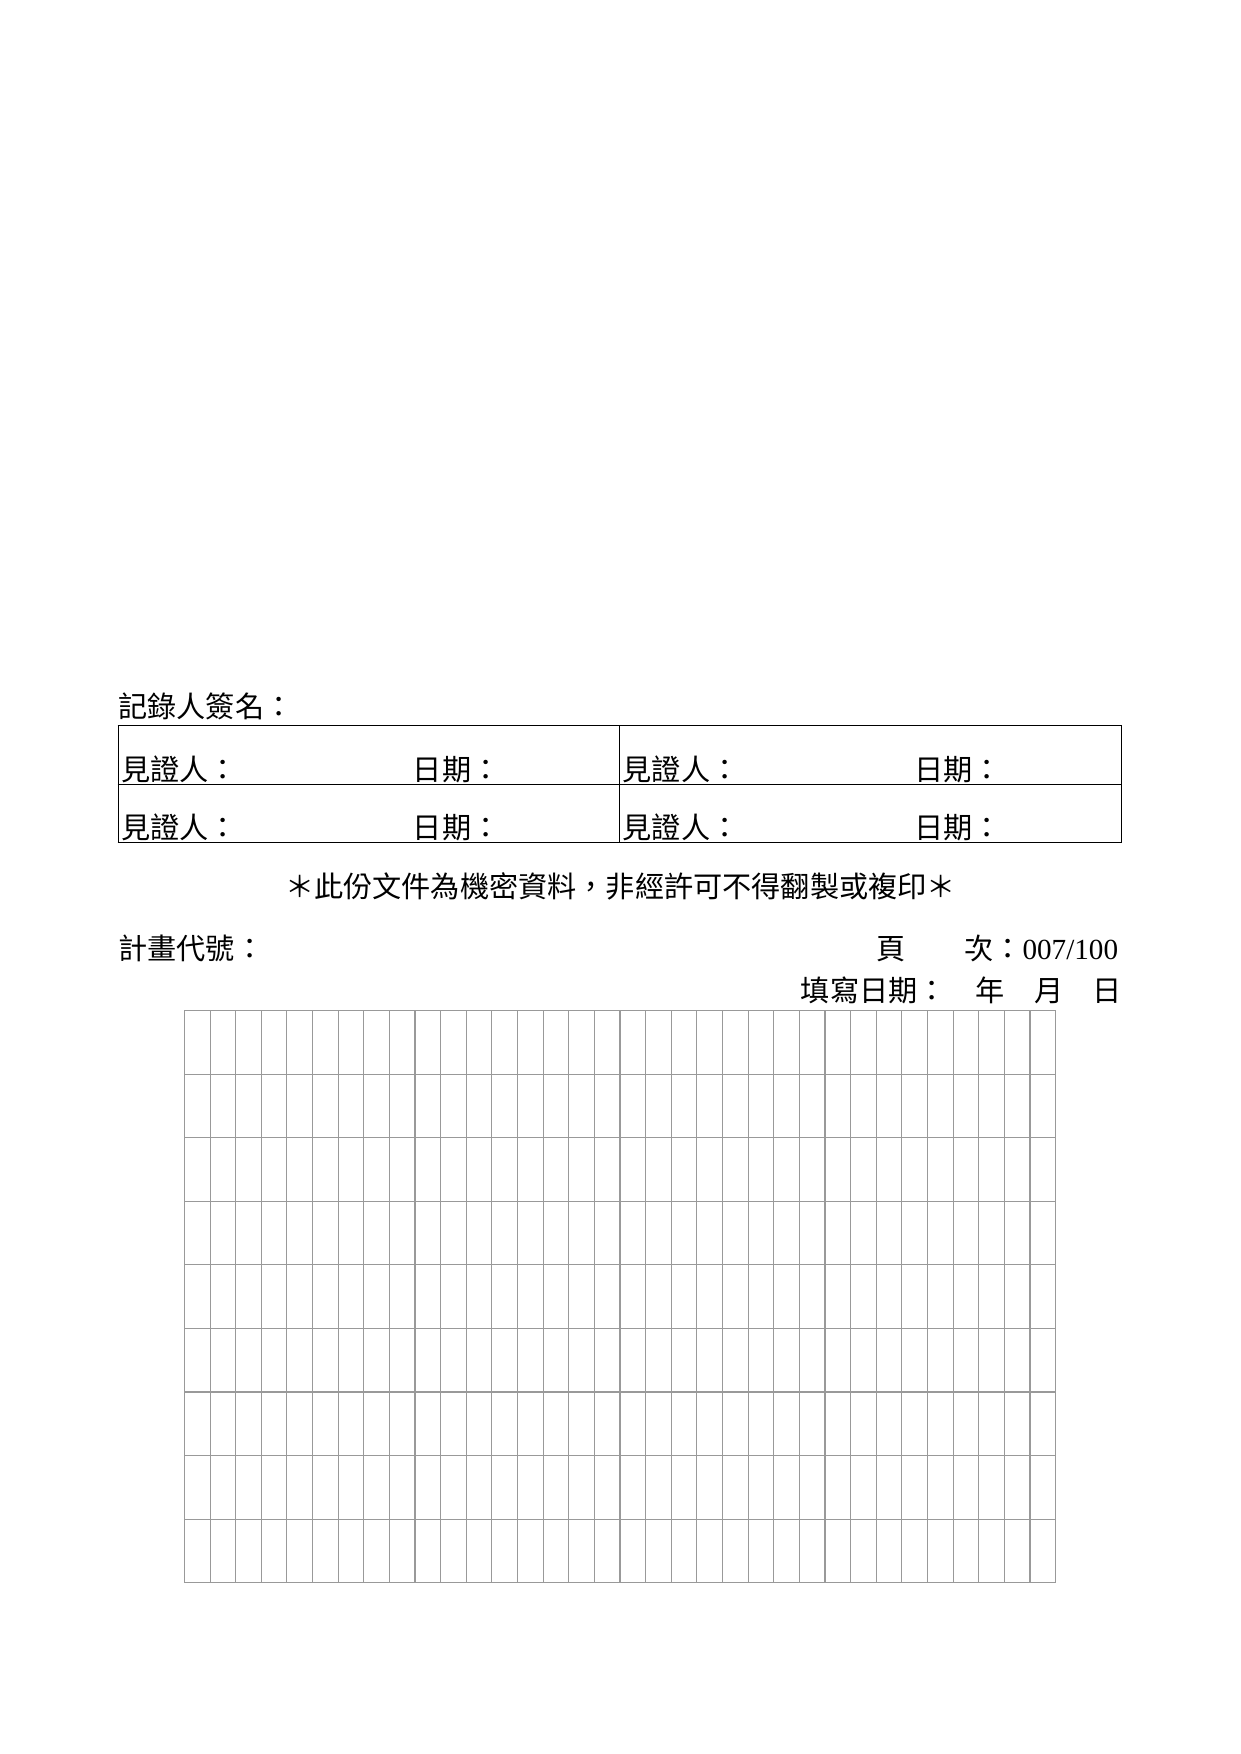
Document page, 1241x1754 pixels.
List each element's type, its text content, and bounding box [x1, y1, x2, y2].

table_cell [236, 1202, 261, 1264]
table_cell [697, 1520, 722, 1582]
table_header [723, 1011, 748, 1074]
table_cell [236, 1265, 261, 1328]
table_cell [467, 1075, 491, 1137]
table_cell [416, 1520, 440, 1582]
table_cell [287, 1329, 312, 1391]
table_cell [492, 1520, 517, 1582]
table_cell [313, 1456, 338, 1518]
table_cell [877, 1075, 901, 1137]
table_cell [851, 1329, 876, 1391]
table_cell 見證人： 日期： [620, 785, 1121, 842]
table_cell [287, 1265, 312, 1328]
table_cell [467, 1329, 491, 1391]
table_cell [441, 1075, 466, 1137]
table_cell [313, 1329, 338, 1391]
table_cell [518, 1456, 543, 1518]
table_cell [544, 1265, 568, 1328]
table_cell [1031, 1202, 1055, 1264]
table_cell [800, 1138, 824, 1201]
table_cell [723, 1075, 748, 1137]
table_cell [339, 1329, 363, 1391]
table_cell [390, 1138, 414, 1201]
table_cell [800, 1520, 824, 1582]
table_cell [544, 1202, 568, 1264]
table_cell [518, 1202, 543, 1264]
table_cell [467, 1265, 491, 1328]
table_cell [364, 1075, 389, 1137]
table_cell [390, 1329, 414, 1391]
table_cell [723, 1202, 748, 1264]
table_cell [928, 1393, 953, 1455]
table_cell [544, 1138, 568, 1201]
table_cell [364, 1202, 389, 1264]
table_cell [979, 1456, 1004, 1518]
table_header [928, 1011, 953, 1074]
table_cell [287, 1456, 312, 1518]
table_cell [646, 1138, 671, 1201]
table_cell [262, 1265, 286, 1328]
table_cell [928, 1202, 953, 1264]
table_header [211, 1011, 235, 1074]
table_cell 見證人： 日期： [119, 785, 619, 842]
table_header [416, 1011, 440, 1074]
table_cell [877, 1138, 901, 1201]
table_cell [723, 1138, 748, 1201]
table_cell [595, 1202, 619, 1264]
table_cell [877, 1393, 901, 1455]
table_cell [851, 1393, 876, 1455]
table_cell [313, 1265, 338, 1328]
table_cell [339, 1202, 363, 1264]
table_cell [902, 1138, 927, 1201]
table_cell [954, 1520, 978, 1582]
table_cell [749, 1393, 773, 1455]
table_cell [390, 1075, 414, 1137]
table_cell [569, 1265, 594, 1328]
table_cell [902, 1202, 927, 1264]
table_cell [902, 1393, 927, 1455]
table_header [287, 1011, 312, 1074]
table_cell [877, 1202, 901, 1264]
table_cell [672, 1265, 696, 1328]
table_cell [697, 1265, 722, 1328]
table_cell [467, 1520, 491, 1582]
table_cell [800, 1393, 824, 1455]
table_header [544, 1011, 568, 1074]
table_cell [287, 1202, 312, 1264]
text ＊此份文件為機密資料，非經許可不得翻製或複印＊ [118, 843, 1122, 905]
table_header [364, 1011, 389, 1074]
table_cell [1005, 1520, 1029, 1582]
table_cell [339, 1075, 363, 1137]
table_cell [287, 1520, 312, 1582]
table_header [979, 1011, 1004, 1074]
table_cell [236, 1520, 261, 1582]
table_cell [569, 1456, 594, 1518]
table_cell [672, 1520, 696, 1582]
table_cell [236, 1329, 261, 1391]
table_cell [339, 1456, 363, 1518]
table_cell [595, 1456, 619, 1518]
table_cell [544, 1393, 568, 1455]
table_cell [544, 1329, 568, 1391]
table_cell [1005, 1202, 1029, 1264]
table_cell [646, 1265, 671, 1328]
table_cell [364, 1520, 389, 1582]
table_cell [851, 1202, 876, 1264]
table_cell [416, 1075, 440, 1137]
table_cell [672, 1456, 696, 1518]
table_cell [672, 1329, 696, 1391]
table_cell [262, 1075, 286, 1137]
table_cell [851, 1075, 876, 1137]
table_cell [877, 1456, 901, 1518]
table_cell [902, 1520, 927, 1582]
table_cell [287, 1075, 312, 1137]
table_cell [518, 1075, 543, 1137]
table_cell [1005, 1393, 1029, 1455]
table_cell [262, 1456, 286, 1518]
table_header [774, 1011, 799, 1074]
table_cell [954, 1202, 978, 1264]
table_cell [569, 1520, 594, 1582]
table_cell [1031, 1520, 1055, 1582]
table_cell [621, 1265, 645, 1328]
table_header 見證人： 日期： [620, 726, 1121, 783]
table_cell [979, 1393, 1004, 1455]
table_cell [979, 1075, 1004, 1137]
table_header [390, 1011, 414, 1074]
table_cell [826, 1393, 850, 1455]
table_cell [416, 1265, 440, 1328]
table_cell [672, 1393, 696, 1455]
table_cell [697, 1456, 722, 1518]
table_cell [595, 1329, 619, 1391]
table_header [467, 1011, 491, 1074]
table_cell [185, 1520, 210, 1582]
table_cell [185, 1265, 210, 1328]
table_cell [1031, 1138, 1055, 1201]
table_cell [646, 1393, 671, 1455]
table_header [954, 1011, 978, 1074]
table_cell [390, 1393, 414, 1455]
table_header [851, 1011, 876, 1074]
table_cell [800, 1075, 824, 1137]
table_header [749, 1011, 773, 1074]
table_cell [954, 1393, 978, 1455]
table_cell [749, 1202, 773, 1264]
table_cell [262, 1520, 286, 1582]
table_cell [979, 1138, 1004, 1201]
table_cell [928, 1520, 953, 1582]
table_cell [236, 1393, 261, 1455]
table_header [236, 1011, 261, 1074]
table_cell [211, 1393, 235, 1455]
table_cell [185, 1075, 210, 1137]
table_cell [621, 1138, 645, 1201]
table_header [877, 1011, 901, 1074]
table_cell [185, 1202, 210, 1264]
table_cell [621, 1393, 645, 1455]
table_cell [826, 1520, 850, 1582]
table_cell [569, 1329, 594, 1391]
table_header [339, 1011, 363, 1074]
table_cell [236, 1075, 261, 1137]
table_cell [211, 1202, 235, 1264]
table_cell [262, 1329, 286, 1391]
table_cell [595, 1138, 619, 1201]
table_cell [774, 1520, 799, 1582]
table_cell [800, 1265, 824, 1328]
table_cell [928, 1265, 953, 1328]
table_header [1005, 1011, 1029, 1074]
table_cell [800, 1202, 824, 1264]
table_cell [211, 1138, 235, 1201]
table_cell [672, 1138, 696, 1201]
table_cell [928, 1138, 953, 1201]
table_cell [672, 1202, 696, 1264]
table_cell [697, 1138, 722, 1201]
table_cell [749, 1075, 773, 1137]
table_cell [262, 1138, 286, 1201]
table_cell [518, 1329, 543, 1391]
table_header [185, 1011, 210, 1074]
table_header [621, 1011, 645, 1074]
text 記錄人簽名： [118, 663, 1122, 725]
table_cell [723, 1456, 748, 1518]
table_cell [313, 1393, 338, 1455]
table_cell [902, 1456, 927, 1518]
table_cell [390, 1202, 414, 1264]
table_header [800, 1011, 824, 1074]
table_cell [979, 1265, 1004, 1328]
table_cell [749, 1265, 773, 1328]
table_cell [544, 1075, 568, 1137]
table_cell [492, 1265, 517, 1328]
table_cell [262, 1202, 286, 1264]
table_cell [595, 1075, 619, 1137]
table_cell [313, 1520, 338, 1582]
table_cell [441, 1265, 466, 1328]
table_cell [287, 1393, 312, 1455]
table_cell [979, 1202, 1004, 1264]
table_cell [954, 1075, 978, 1137]
table_cell [390, 1265, 414, 1328]
table_cell [390, 1456, 414, 1518]
table_cell [826, 1329, 850, 1391]
table_cell [672, 1075, 696, 1137]
table_cell [928, 1075, 953, 1137]
table_cell [211, 1329, 235, 1391]
table_cell [492, 1075, 517, 1137]
table_cell [595, 1265, 619, 1328]
table_cell [211, 1265, 235, 1328]
table_cell [518, 1265, 543, 1328]
table_cell [339, 1138, 363, 1201]
table_cell [774, 1138, 799, 1201]
table_cell [492, 1329, 517, 1391]
table_header [902, 1011, 927, 1074]
table_cell [441, 1138, 466, 1201]
table_cell [569, 1075, 594, 1137]
table_cell [851, 1265, 876, 1328]
table_header [313, 1011, 338, 1074]
table_cell [313, 1075, 338, 1137]
table_header [262, 1011, 286, 1074]
table_cell [1031, 1393, 1055, 1455]
table_cell [774, 1075, 799, 1137]
table_cell [646, 1520, 671, 1582]
table_cell [826, 1138, 850, 1201]
table_cell [723, 1520, 748, 1582]
table_cell [467, 1138, 491, 1201]
table_cell [1031, 1265, 1055, 1328]
table_cell [902, 1265, 927, 1328]
table_cell [646, 1329, 671, 1391]
table_cell [621, 1456, 645, 1518]
table_cell [774, 1202, 799, 1264]
table_cell [646, 1075, 671, 1137]
table_cell [877, 1329, 901, 1391]
table_cell [441, 1329, 466, 1391]
table_cell [441, 1520, 466, 1582]
table_cell [954, 1329, 978, 1391]
table_cell [569, 1202, 594, 1264]
table_header [518, 1011, 543, 1074]
table_cell [467, 1202, 491, 1264]
table_cell [774, 1393, 799, 1455]
table_header 見證人： 日期： [119, 726, 619, 783]
table_header [595, 1011, 619, 1074]
table_cell [441, 1202, 466, 1264]
table_cell [697, 1075, 722, 1137]
table_cell [518, 1138, 543, 1201]
table_cell [441, 1393, 466, 1455]
table_cell [569, 1138, 594, 1201]
text 填寫日期： 年 月 日 [118, 968, 1122, 1010]
table_cell [492, 1456, 517, 1518]
table_cell [749, 1456, 773, 1518]
table_cell [364, 1329, 389, 1391]
table_cell [1005, 1456, 1029, 1518]
table_cell [1005, 1329, 1029, 1391]
table_cell [185, 1138, 210, 1201]
table_cell [416, 1393, 440, 1455]
table_header [441, 1011, 466, 1074]
table_cell [339, 1393, 363, 1455]
table_cell [1005, 1265, 1029, 1328]
table_cell [851, 1138, 876, 1201]
table_cell [851, 1520, 876, 1582]
table_cell [492, 1202, 517, 1264]
table_cell [595, 1393, 619, 1455]
table_cell [621, 1202, 645, 1264]
table_cell [518, 1520, 543, 1582]
table_cell [774, 1329, 799, 1391]
table_cell [569, 1393, 594, 1455]
table_cell [339, 1520, 363, 1582]
table_cell [800, 1456, 824, 1518]
table_cell [595, 1520, 619, 1582]
table_cell [826, 1265, 850, 1328]
table_cell [185, 1393, 210, 1455]
table_cell [492, 1138, 517, 1201]
table_cell [236, 1138, 261, 1201]
table_cell [697, 1202, 722, 1264]
table_cell [954, 1138, 978, 1201]
table_header [1031, 1011, 1055, 1074]
table_cell [954, 1265, 978, 1328]
table_cell [723, 1393, 748, 1455]
text 計畫代號： 頁 次：007/100 [118, 905, 1122, 968]
table_cell [697, 1393, 722, 1455]
table_cell [774, 1265, 799, 1328]
table_cell [877, 1265, 901, 1328]
table_cell [928, 1456, 953, 1518]
table_cell [544, 1456, 568, 1518]
table_cell [697, 1329, 722, 1391]
table_cell [902, 1075, 927, 1137]
table_cell [416, 1329, 440, 1391]
table_cell [287, 1138, 312, 1201]
table_cell [1005, 1075, 1029, 1137]
table_cell [364, 1138, 389, 1201]
table_cell [749, 1520, 773, 1582]
table_cell [826, 1075, 850, 1137]
table_cell [467, 1393, 491, 1455]
table_cell [646, 1202, 671, 1264]
table_cell [211, 1520, 235, 1582]
table_cell [339, 1265, 363, 1328]
table_cell [492, 1393, 517, 1455]
table_cell [877, 1520, 901, 1582]
table_cell [1005, 1138, 1029, 1201]
table_cell [979, 1329, 1004, 1391]
table_cell [800, 1329, 824, 1391]
table_cell [364, 1456, 389, 1518]
table_cell [954, 1456, 978, 1518]
table_cell [544, 1520, 568, 1582]
table_cell [774, 1456, 799, 1518]
table_cell [364, 1265, 389, 1328]
table_header [569, 1011, 594, 1074]
table_cell [621, 1329, 645, 1391]
table_cell [1031, 1075, 1055, 1137]
table_cell [749, 1138, 773, 1201]
table_cell [928, 1329, 953, 1391]
table_cell [262, 1393, 286, 1455]
table_cell [826, 1202, 850, 1264]
table_cell [1031, 1329, 1055, 1391]
table_cell [621, 1075, 645, 1137]
table_cell [416, 1138, 440, 1201]
table_header [672, 1011, 696, 1074]
table_cell [851, 1456, 876, 1518]
table_cell [979, 1520, 1004, 1582]
table_cell [646, 1456, 671, 1518]
table_cell [826, 1456, 850, 1518]
table_cell [749, 1329, 773, 1391]
table_cell [211, 1075, 235, 1137]
table_header [646, 1011, 671, 1074]
table_cell [364, 1393, 389, 1455]
table_cell [185, 1329, 210, 1391]
table_cell [441, 1456, 466, 1518]
table_cell [467, 1456, 491, 1518]
table_cell [902, 1329, 927, 1391]
table_cell [185, 1456, 210, 1518]
table_cell [313, 1138, 338, 1201]
table_cell [416, 1202, 440, 1264]
table_cell [723, 1265, 748, 1328]
table_cell [236, 1456, 261, 1518]
table_cell [390, 1520, 414, 1582]
table_cell [1031, 1456, 1055, 1518]
table_header [492, 1011, 517, 1074]
table_cell [621, 1520, 645, 1582]
table_cell [416, 1456, 440, 1518]
table_cell [211, 1456, 235, 1518]
table_cell [723, 1329, 748, 1391]
table_cell [313, 1202, 338, 1264]
table_header [697, 1011, 722, 1074]
table_header [826, 1011, 850, 1074]
table_cell [518, 1393, 543, 1455]
